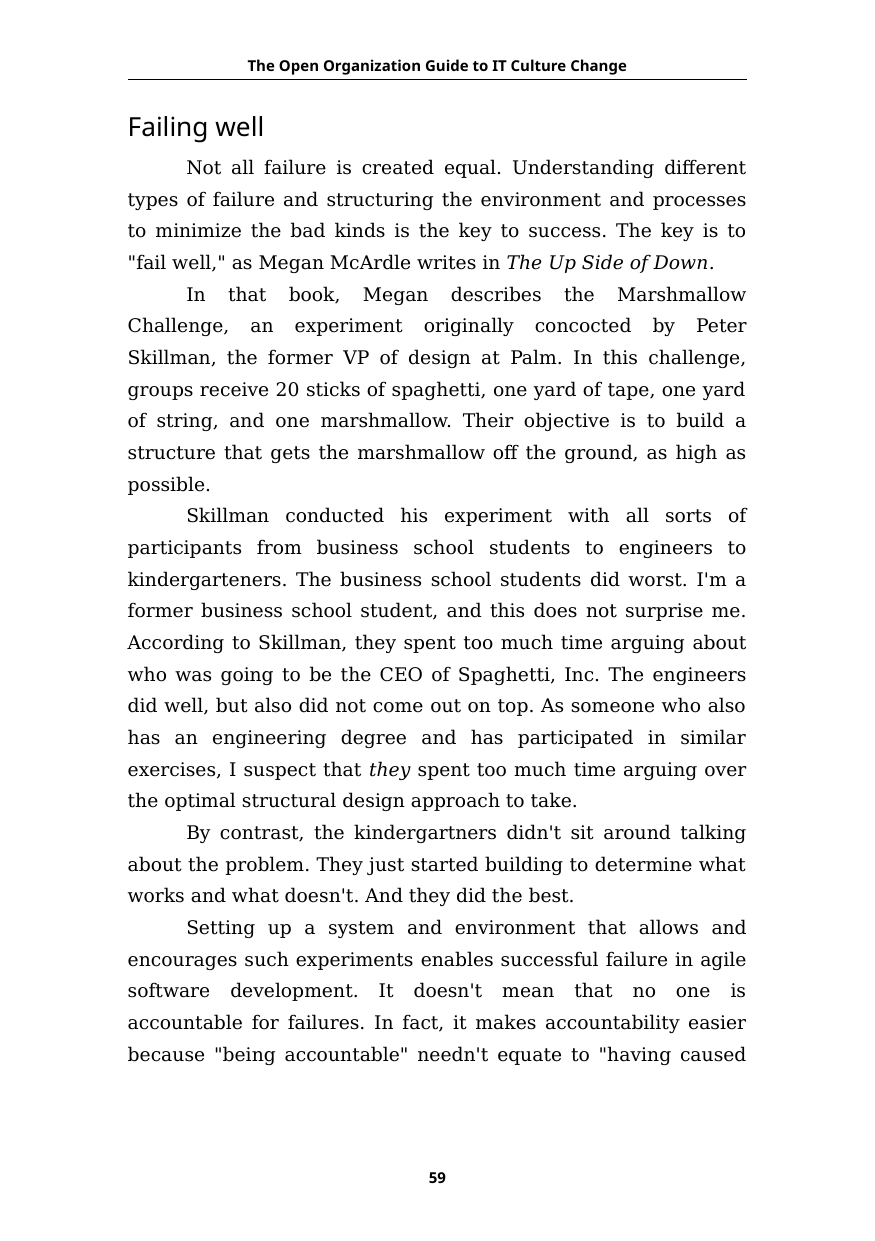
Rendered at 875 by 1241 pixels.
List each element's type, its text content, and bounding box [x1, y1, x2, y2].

text Skillman conducted his experiment with all sorts of participants from business school students to engineers to kindergarteners. The business school students did worst. I'm a former business school student, and this does not surprise me. According to Skillman, they spent too much time arguing about who was going to be the CEO of Spaghetti, Inc. The engineers did well, but also did not come out on top. As someone who also has an engineering degree and has participated in similar exercises, I suspect that they spent too much time arguing over the optimal structural design approach to take. [127, 505, 747, 812]
text Not all failure is created equal. Understanding different types of failure and structuring the environment and processes to minimize the bad kinds is the key to success. The key is to "fail well," as Megan McArdle writes in The Up Side of Down. [127, 157, 747, 274]
subtitle Failing well [127, 109, 747, 144]
text By contrast, the kindergartners didn't sit around talking about the problem. They just started building to determine what works and what doesn't. And they did the best. [127, 822, 747, 907]
text Setting up a system and environment that allows and encourages such experiments enables successful failure in agile software development. It doesn't mean that no one is accountable for failures. In fact, it makes accountability easier because "being accountable" needn't equate to "having caused [127, 917, 747, 1066]
text In that book, Megan describes the Marshmallow Challenge, an experiment originally concocted by Peter Skillman, the former VP of design at Palm. In this challenge, groups receive 20 sticks of spaghetti, one yard of tape, one yard of string, and one marshmallow. Their objective is to build a structure that gets the marshmallow off the ground, as high as possible. [127, 284, 747, 496]
